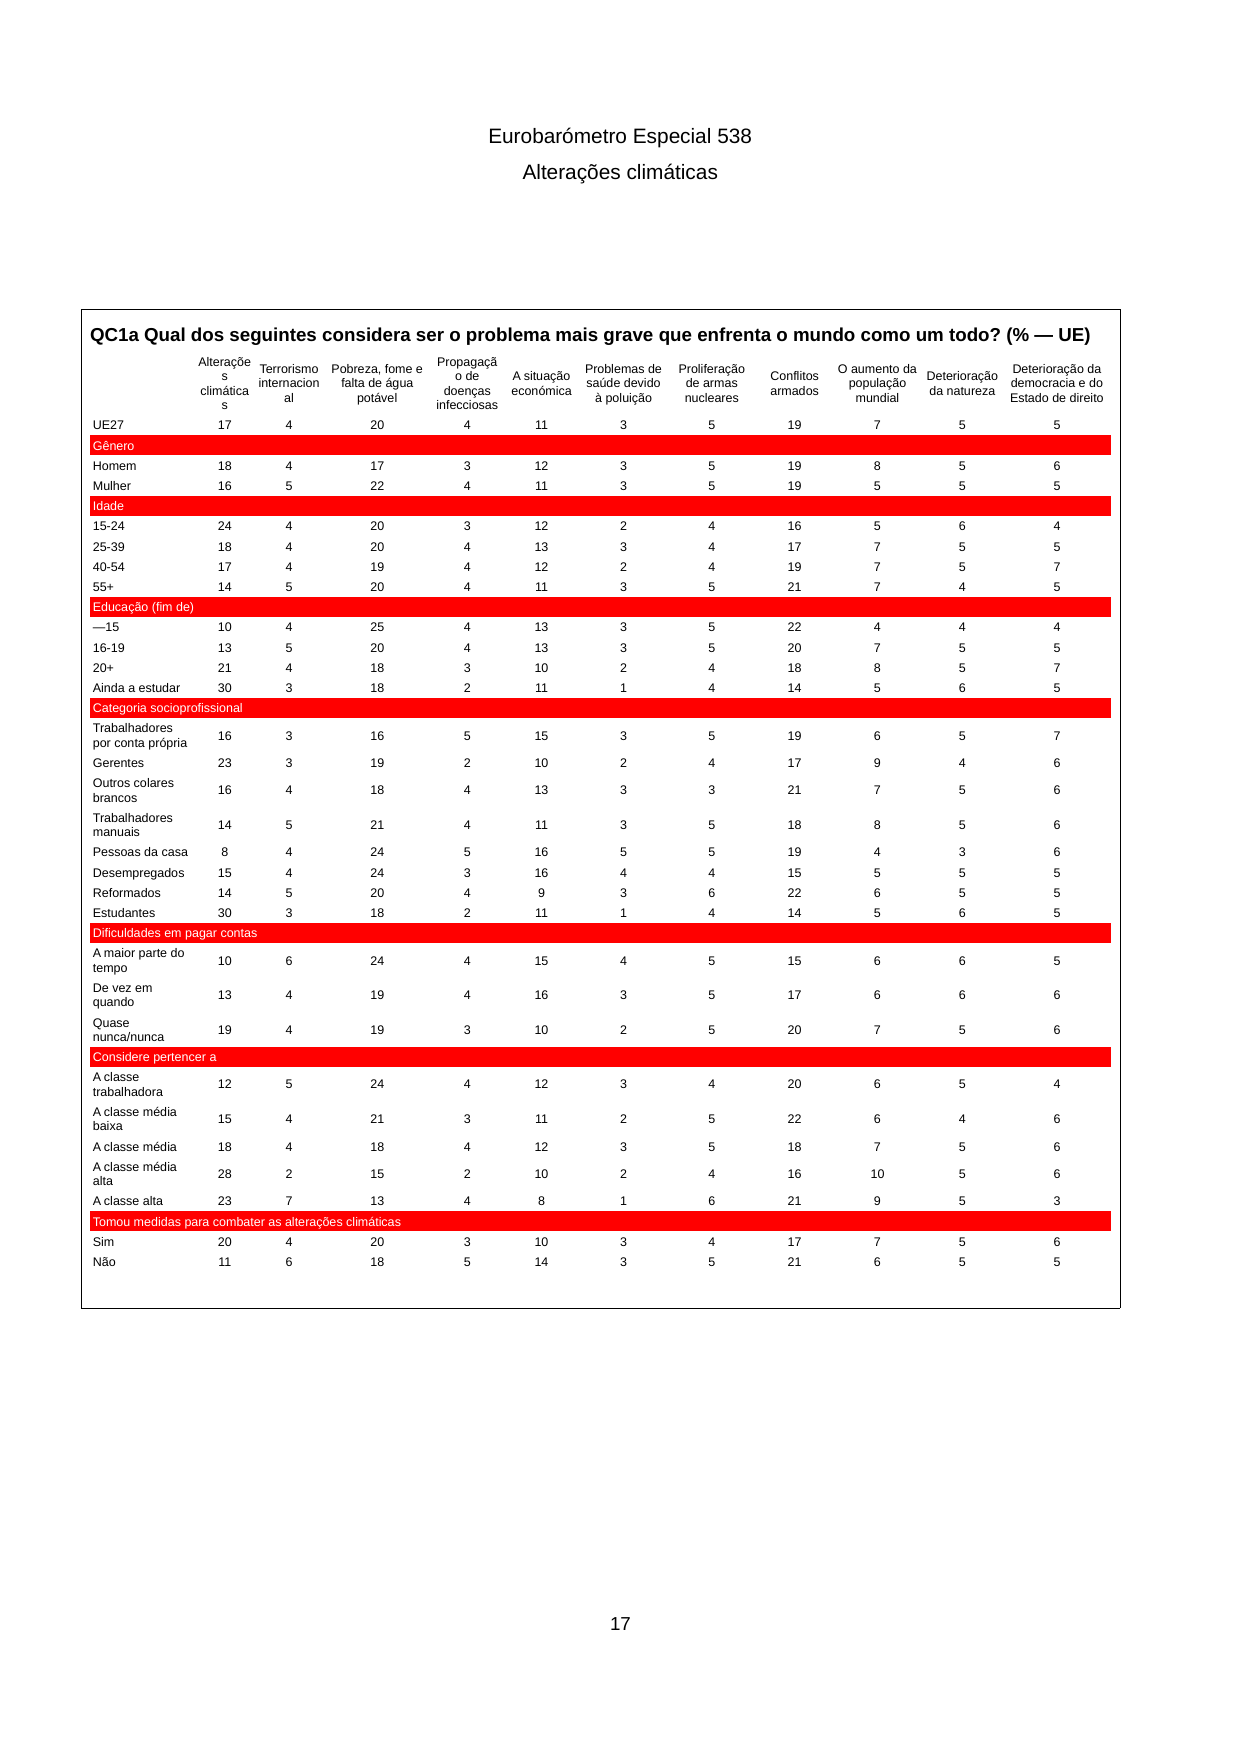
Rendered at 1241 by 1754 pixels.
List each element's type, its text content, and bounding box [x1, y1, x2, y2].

table_cell 20 [323, 1231, 431, 1252]
table_cell 23 [195, 1191, 254, 1211]
table_cell 10 [503, 1012, 579, 1047]
table_cell 20 [323, 536, 431, 556]
table_cell 6 [833, 883, 922, 903]
table_cell 2 [580, 556, 667, 577]
table_cell 4 [431, 883, 503, 903]
table_cell Estudantes [90, 903, 194, 923]
table_cell 19 [756, 842, 833, 862]
table_cell 19 [323, 556, 431, 577]
table_cell 5 [255, 637, 323, 657]
table_cell 4 [431, 1067, 503, 1102]
table_cell Gênero [90, 435, 1111, 455]
table_cell 22 [323, 476, 431, 496]
table_cell 10 [833, 1156, 922, 1191]
table_header Terrorismo internacional [255, 352, 323, 415]
table_cell 4 [255, 658, 323, 678]
table_header [90, 352, 194, 415]
table_cell 3 [580, 476, 667, 496]
text QC1a Qual dos seguintes considera ser o problema mais grave que enfrenta o mundo como um todo? (% — UE) [90, 324, 1111, 346]
table_cell 4 [255, 536, 323, 556]
table_cell 15 [195, 862, 254, 882]
table_cell 24 [323, 842, 431, 862]
table_cell 5 [922, 1156, 1002, 1191]
table_cell 18 [323, 678, 431, 698]
table_cell 20 [323, 516, 431, 536]
table_header Conflitos armados [756, 352, 833, 415]
table_cell 2 [580, 1156, 667, 1191]
table_cell 7 [833, 536, 922, 556]
table_cell 3 [580, 808, 667, 842]
table_cell 2 [580, 516, 667, 536]
table_cell 2 [255, 1156, 323, 1191]
table_cell 5 [431, 842, 503, 862]
table_cell 18 [756, 658, 833, 678]
table_cell 4 [431, 577, 503, 597]
table_cell 18 [323, 773, 431, 807]
table_cell 5 [667, 1012, 756, 1047]
table_cell 4 [255, 842, 323, 862]
table_cell 18 [323, 903, 431, 923]
table_cell 3 [580, 978, 667, 1012]
table_cell 5 [580, 842, 667, 862]
table_cell 4 [667, 556, 756, 577]
table_cell 21 [323, 1102, 431, 1136]
table_cell 6 [922, 516, 1002, 536]
table_cell 16 [503, 842, 579, 862]
table_cell Dificuldades em pagar contas [90, 923, 1111, 943]
table_cell 11 [503, 678, 579, 698]
table_cell 3 [580, 773, 667, 807]
table_cell 6 [667, 1191, 756, 1211]
table_cell A classe média [90, 1136, 194, 1156]
table_cell Categoria socioprofissional [90, 698, 1111, 718]
table_cell 20 [756, 1067, 833, 1102]
table_cell 4 [431, 556, 503, 577]
table_header A situação económica [503, 352, 579, 415]
table_cell 3 [580, 637, 667, 657]
table_cell 7 [833, 577, 922, 597]
table_cell 6 [833, 978, 922, 1012]
table_cell 5 [922, 415, 1002, 435]
table_cell 30 [195, 903, 254, 923]
table_cell UE27 [90, 415, 194, 435]
table_cell 5 [255, 577, 323, 597]
table_cell 3 [580, 1231, 667, 1252]
table_cell 16-19 [90, 637, 194, 657]
table_cell 21 [323, 808, 431, 842]
table_header Alterações climáticas [195, 352, 254, 415]
table_cell 5 [667, 617, 756, 637]
table_cell 20 [323, 415, 431, 435]
table_cell 4 [255, 1012, 323, 1047]
table_cell 14 [195, 883, 254, 903]
table_cell 6 [255, 1252, 323, 1272]
table_cell 5 [922, 883, 1002, 903]
table_cell 7 [833, 556, 922, 577]
table_cell 5 [667, 1136, 756, 1156]
table_cell 19 [756, 455, 833, 476]
table_cell 14 [503, 1252, 579, 1272]
table_cell 6 [922, 943, 1002, 978]
table_cell 7 [833, 773, 922, 807]
table_cell 5 [667, 1102, 756, 1136]
table_cell 3 [580, 1067, 667, 1102]
table_cell 6 [922, 903, 1002, 923]
table_cell 2 [580, 1012, 667, 1047]
table_cell 7 [833, 1231, 922, 1252]
table_cell 24 [195, 516, 254, 536]
table_cell A maior parte do tempo [90, 943, 194, 978]
table_cell 3 [580, 1136, 667, 1156]
table_cell 24 [323, 943, 431, 978]
table_cell 5 [667, 718, 756, 753]
table_cell 6 [1003, 808, 1111, 842]
table_cell 15 [195, 1102, 254, 1136]
table_cell 4 [431, 637, 503, 657]
table_cell 11 [503, 577, 579, 597]
table_cell 7 [833, 637, 922, 657]
table_cell 40-54 [90, 556, 194, 577]
table_cell 3 [580, 883, 667, 903]
table_cell 6 [1003, 1012, 1111, 1047]
table_cell 13 [503, 536, 579, 556]
table_cell 1 [580, 678, 667, 698]
table_cell 13 [323, 1191, 431, 1211]
table_cell 3 [580, 617, 667, 637]
table_cell 8 [833, 658, 922, 678]
table_cell 10 [503, 658, 579, 678]
table_cell 6 [1003, 842, 1111, 862]
table_cell 4 [833, 617, 922, 637]
table_cell 6 [833, 718, 922, 753]
table_cell 5 [1003, 415, 1111, 435]
table_cell A classe média baixa [90, 1102, 194, 1136]
table_cell 3 [255, 903, 323, 923]
table_cell 3 [580, 718, 667, 753]
table_cell 5 [431, 718, 503, 753]
table_cell 14 [195, 577, 254, 597]
table_cell 5 [833, 476, 922, 496]
table_cell 15 [756, 943, 833, 978]
table_cell Tomou medidas para combater as alterações climáticas [90, 1211, 1111, 1231]
table_cell 12 [503, 516, 579, 536]
table_cell 5 [922, 556, 1002, 577]
table_cell 11 [503, 1102, 579, 1136]
table_cell 24 [323, 1067, 431, 1102]
table_cell 7 [833, 1136, 922, 1156]
table_cell 18 [323, 658, 431, 678]
table_cell Pessoas da casa [90, 842, 194, 862]
table_cell 6 [1003, 753, 1111, 773]
table_cell 5 [833, 903, 922, 923]
table_cell De vez em quando [90, 978, 194, 1012]
table_cell 7 [833, 415, 922, 435]
table_cell 5 [667, 842, 756, 862]
table_cell 3 [580, 577, 667, 597]
table_cell 20+ [90, 658, 194, 678]
table_cell 5 [922, 536, 1002, 556]
table_cell 5 [922, 808, 1002, 842]
table_cell 3 [580, 455, 667, 476]
table_cell Trabalhadores por conta própria [90, 718, 194, 753]
table_cell 7 [1003, 556, 1111, 577]
table_cell 3 [255, 753, 323, 773]
table_cell 4 [431, 536, 503, 556]
table_cell 25 [323, 617, 431, 637]
table_cell 19 [323, 1012, 431, 1047]
table_cell 4 [431, 617, 503, 637]
table_cell 20 [323, 883, 431, 903]
table_cell 17 [756, 1231, 833, 1252]
table_cell 8 [833, 808, 922, 842]
table_cell 5 [255, 808, 323, 842]
table_cell 15 [756, 862, 833, 882]
table_cell 5 [1003, 637, 1111, 657]
table_cell 3 [431, 455, 503, 476]
table_cell 10 [503, 1231, 579, 1252]
table_cell 4 [580, 862, 667, 882]
table_header Propagação de doenças infecciosas [431, 352, 503, 415]
table_cell 6 [1003, 978, 1111, 1012]
table_cell 6 [833, 1252, 922, 1272]
table_cell Ainda a estudar [90, 678, 194, 698]
table_cell 17 [756, 536, 833, 556]
table_cell 19 [323, 753, 431, 773]
table_cell 8 [195, 842, 254, 862]
table_cell 4 [431, 476, 503, 496]
table_cell 5 [1003, 883, 1111, 903]
table_cell 4 [667, 678, 756, 698]
table_cell 16 [195, 773, 254, 807]
table_cell 15 [503, 718, 579, 753]
table_cell Quase nunca/nunca [90, 1012, 194, 1047]
table_cell 10 [503, 753, 579, 773]
table_header Pobreza, fome e falta de água potável [323, 352, 431, 415]
table_cell 4 [255, 978, 323, 1012]
table_cell 23 [195, 753, 254, 773]
table_cell Mulher [90, 476, 194, 496]
table_cell 4 [922, 753, 1002, 773]
table_cell 4 [667, 903, 756, 923]
table_cell 13 [195, 637, 254, 657]
table_cell 4 [667, 1156, 756, 1191]
table_cell 5 [922, 1252, 1002, 1272]
table_cell 4 [1003, 516, 1111, 536]
table_cell Desempregados [90, 862, 194, 882]
table_header O aumento da população mundial [833, 352, 922, 415]
table_cell 5 [922, 637, 1002, 657]
table_cell 21 [756, 1252, 833, 1272]
table_cell 4 [255, 1231, 323, 1252]
table_cell 3 [667, 773, 756, 807]
table_cell 20 [323, 577, 431, 597]
table_cell 4 [667, 753, 756, 773]
table_cell 5 [922, 1136, 1002, 1156]
table_cell 3 [431, 1102, 503, 1136]
table_cell 5 [922, 773, 1002, 807]
table_cell 17 [756, 978, 833, 1012]
table_cell 5 [1003, 678, 1111, 698]
table_cell Homem [90, 455, 194, 476]
table_cell 7 [1003, 718, 1111, 753]
table_cell 6 [1003, 1156, 1111, 1191]
table_cell 4 [667, 1231, 756, 1252]
table_cell Reformados [90, 883, 194, 903]
table_cell 12 [503, 556, 579, 577]
table_cell 4 [431, 1136, 503, 1156]
table_cell 13 [503, 637, 579, 657]
table_cell 18 [195, 1136, 254, 1156]
table_cell 5 [667, 637, 756, 657]
table_cell 5 [833, 516, 922, 536]
table_cell 22 [756, 1102, 833, 1136]
table_cell 6 [1003, 1136, 1111, 1156]
table_cell 20 [756, 1012, 833, 1047]
table_cell 10 [503, 1156, 579, 1191]
table_header Proliferação de armas nucleares [667, 352, 756, 415]
table_cell —15 [90, 617, 194, 637]
table_cell 2 [580, 753, 667, 773]
table_cell 6 [667, 883, 756, 903]
table_cell 4 [431, 1191, 503, 1211]
table_cell 14 [756, 678, 833, 698]
table_cell 5 [667, 415, 756, 435]
table_cell 8 [503, 1191, 579, 1211]
table_cell 7 [1003, 658, 1111, 678]
table_cell 11 [195, 1252, 254, 1272]
table_cell 11 [503, 476, 579, 496]
table_cell 4 [922, 1102, 1002, 1136]
table_cell 5 [667, 455, 756, 476]
table_cell 4 [255, 617, 323, 637]
table_cell 5 [922, 1191, 1002, 1211]
table_cell 24 [323, 862, 431, 882]
table_cell 19 [756, 556, 833, 577]
table_cell 6 [833, 1102, 922, 1136]
table_cell 6 [833, 943, 922, 978]
table_cell 1 [580, 903, 667, 923]
table_cell 18 [756, 1136, 833, 1156]
table_cell Trabalhadores manuais [90, 808, 194, 842]
table_cell 2 [431, 678, 503, 698]
table_cell 16 [503, 978, 579, 1012]
table_cell 12 [503, 1067, 579, 1102]
table_cell 5 [667, 978, 756, 1012]
table_cell 5 [1003, 476, 1111, 496]
table_cell 21 [195, 658, 254, 678]
table_cell Idade [90, 496, 1111, 516]
table_cell 9 [833, 1191, 922, 1211]
table_cell 22 [756, 617, 833, 637]
table_cell 6 [1003, 773, 1111, 807]
table_cell 21 [756, 577, 833, 597]
table_cell 5 [1003, 577, 1111, 597]
table_cell Não [90, 1252, 194, 1272]
table_cell 20 [323, 637, 431, 657]
table_cell 20 [756, 637, 833, 657]
table_cell 3 [580, 415, 667, 435]
table_cell 5 [922, 476, 1002, 496]
table_cell 4 [255, 455, 323, 476]
table_cell Outros colares brancos [90, 773, 194, 807]
table_cell 18 [195, 455, 254, 476]
table_cell 5 [255, 883, 323, 903]
table_cell Gerentes [90, 753, 194, 773]
table_cell 10 [195, 943, 254, 978]
table_cell 5 [833, 862, 922, 882]
table_cell 5 [255, 476, 323, 496]
table_cell 5 [667, 943, 756, 978]
table_cell 4 [922, 617, 1002, 637]
table_cell 15 [503, 943, 579, 978]
table_cell 18 [195, 536, 254, 556]
table_cell 16 [195, 476, 254, 496]
table_cell 19 [756, 415, 833, 435]
table_cell A classe média alta [90, 1156, 194, 1191]
table_cell 6 [1003, 1231, 1111, 1252]
table_cell Considere pertencer a [90, 1047, 1111, 1067]
table_cell 19 [323, 978, 431, 1012]
table_cell 4 [667, 658, 756, 678]
table_cell 4 [833, 842, 922, 862]
table_cell 10 [195, 617, 254, 637]
table_cell 16 [195, 718, 254, 753]
table_cell 4 [580, 943, 667, 978]
table_cell 7 [255, 1191, 323, 1211]
table_cell 21 [756, 1191, 833, 1211]
table_cell 4 [431, 773, 503, 807]
table_cell 2 [580, 658, 667, 678]
table_cell 12 [503, 1136, 579, 1156]
table_cell 4 [667, 536, 756, 556]
table_cell 5 [667, 577, 756, 597]
table_cell 5 [1003, 862, 1111, 882]
table_cell 11 [503, 808, 579, 842]
table_cell 5 [922, 455, 1002, 476]
table_cell 5 [922, 1012, 1002, 1047]
table_cell 4 [667, 1067, 756, 1102]
table_cell 55+ [90, 577, 194, 597]
table_cell 5 [922, 658, 1002, 678]
table_cell 13 [195, 978, 254, 1012]
table_cell 4 [922, 577, 1002, 597]
table_cell 30 [195, 678, 254, 698]
table_cell 4 [255, 1136, 323, 1156]
table_cell 17 [323, 455, 431, 476]
table_header Deterioração da democracia e do Estado de direito [1003, 352, 1111, 415]
table_cell 3 [580, 536, 667, 556]
table_cell 16 [756, 516, 833, 536]
table_cell 12 [195, 1067, 254, 1102]
table_cell 4 [255, 516, 323, 536]
table_cell 4 [255, 1102, 323, 1136]
table_cell 5 [1003, 536, 1111, 556]
table_cell A classe alta [90, 1191, 194, 1211]
table_cell 5 [922, 862, 1002, 882]
table_cell 15-24 [90, 516, 194, 536]
table_cell 3 [431, 862, 503, 882]
table_cell 11 [503, 903, 579, 923]
table_cell 14 [195, 808, 254, 842]
table_cell 13 [503, 773, 579, 807]
table_header Problemas de saúde devido à poluição [580, 352, 667, 415]
table_cell 28 [195, 1156, 254, 1191]
table_cell 9 [833, 753, 922, 773]
table_cell 4 [1003, 1067, 1111, 1102]
table_cell 4 [255, 773, 323, 807]
table_cell 18 [323, 1252, 431, 1272]
table_cell 4 [255, 556, 323, 577]
table_cell 25-39 [90, 536, 194, 556]
table_cell 5 [1003, 943, 1111, 978]
table_cell 3 [431, 658, 503, 678]
table_cell 19 [195, 1012, 254, 1047]
table_cell 4 [667, 862, 756, 882]
table_cell 16 [756, 1156, 833, 1191]
table_cell 5 [922, 1067, 1002, 1102]
table_cell 5 [667, 808, 756, 842]
table_cell Sim [90, 1231, 194, 1252]
table_cell 6 [922, 678, 1002, 698]
table_cell 15 [323, 1156, 431, 1191]
table_cell 6 [255, 943, 323, 978]
table_header Deterioração da natureza [922, 352, 1002, 415]
table_cell 16 [503, 862, 579, 882]
table_cell 5 [667, 1252, 756, 1272]
table_cell 4 [255, 415, 323, 435]
table_cell 2 [431, 1156, 503, 1191]
table_cell 4 [431, 978, 503, 1012]
table_cell 5 [255, 1067, 323, 1102]
table_cell 17 [195, 556, 254, 577]
table_cell Educação (fim de) [90, 597, 1111, 617]
table_cell 2 [431, 753, 503, 773]
table_cell 17 [195, 415, 254, 435]
table_cell 3 [431, 1231, 503, 1252]
table_cell 8 [833, 455, 922, 476]
table_cell 11 [503, 415, 579, 435]
table_cell 3 [580, 1252, 667, 1272]
table_cell 5 [922, 1231, 1002, 1252]
table_cell 3 [1003, 1191, 1111, 1211]
table_cell 5 [922, 718, 1002, 753]
table_cell 3 [431, 516, 503, 536]
table_cell 12 [503, 455, 579, 476]
table_cell 4 [1003, 617, 1111, 637]
table_cell 19 [756, 718, 833, 753]
table_cell 16 [323, 718, 431, 753]
table_cell 5 [1003, 1252, 1111, 1272]
table_cell 1 [580, 1191, 667, 1211]
table_cell 4 [431, 808, 503, 842]
table_cell 18 [756, 808, 833, 842]
table_cell 14 [756, 903, 833, 923]
table_cell 22 [756, 883, 833, 903]
table_cell 4 [431, 943, 503, 978]
table_cell A classe trabalhadora [90, 1067, 194, 1102]
table_cell 17 [756, 753, 833, 773]
table_cell 3 [255, 718, 323, 753]
table_cell 6 [922, 978, 1002, 1012]
table_cell 5 [833, 678, 922, 698]
table_cell 3 [431, 1012, 503, 1047]
table_cell 5 [431, 1252, 503, 1272]
table_cell 20 [195, 1231, 254, 1252]
table_cell 7 [833, 1012, 922, 1047]
table_cell 4 [255, 862, 323, 882]
table_cell 3 [922, 842, 1002, 862]
table_cell 2 [580, 1102, 667, 1136]
table_cell 6 [1003, 1102, 1111, 1136]
table_cell 9 [503, 883, 579, 903]
table_cell 4 [431, 415, 503, 435]
table_cell 13 [503, 617, 579, 637]
table_cell 21 [756, 773, 833, 807]
table_cell 18 [323, 1136, 431, 1156]
table_cell 5 [667, 476, 756, 496]
table_cell 3 [255, 678, 323, 698]
table_cell 5 [1003, 903, 1111, 923]
table_cell 6 [833, 1067, 922, 1102]
table_cell 2 [431, 903, 503, 923]
table_cell 19 [756, 476, 833, 496]
table_cell 4 [667, 516, 756, 536]
table_cell 6 [1003, 455, 1111, 476]
